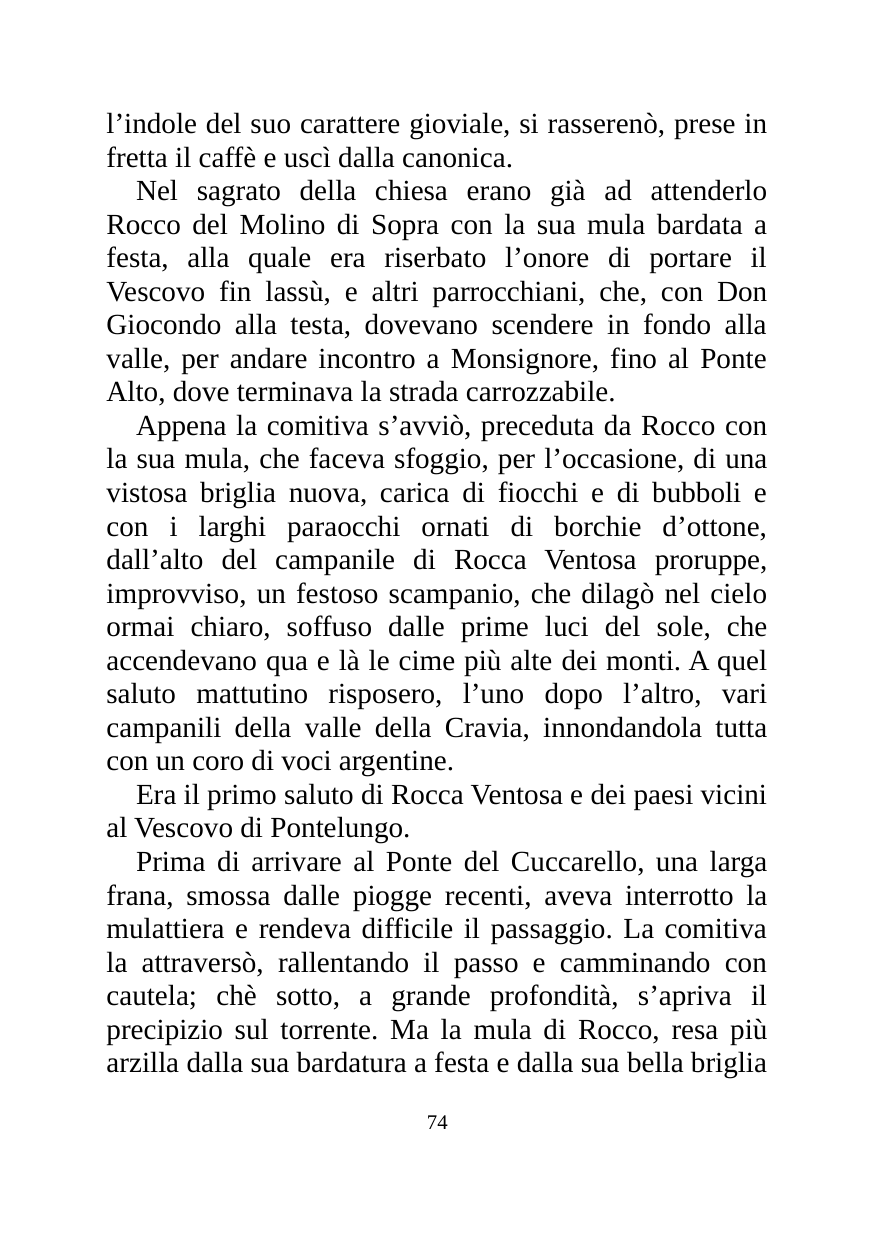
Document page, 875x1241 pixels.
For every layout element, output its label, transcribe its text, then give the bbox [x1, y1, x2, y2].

text Prima di arrivare al Ponte del Cuccarello, una larga frana, smossa dalle piogge recenti, aveva interrotto la mulattiera e rendeva difficile il passaggio. La comitiva la attraversò, rallentando il passo e camminando con cautela; chè sotto, a grande profondità, s’apriva il precipizio sul torrente. Ma la mula di Rocco, resa più arzilla dalla sua bardatura a festa e dalla sua bella briglia [106, 844, 768, 1079]
text Appena la comitiva s’avviò, preceduta da Rocco con la sua mula, che faceva sfoggio, per l’occasione, di una vistosa briglia nuova, carica di fiocchi e di bubboli e con i larghi paraocchi ornati di borchie d’ottone, dall’alto del campanile di Rocca Ventosa proruppe, improvviso, un festoso scampanio, che dilagò nel cielo ormai chiaro, soffuso dalle prime luci del sole, che accendevano qua e là le cime più alte dei monti. A quel saluto mattutino risposero, l’uno dopo l’altro, vari campanili della valle della Cravia, innondandola tutta con un coro di voci argentine. [106, 408, 768, 777]
text Nel sagrato della chiesa erano già ad attenderlo Rocco del Molino di Sopra con la sua mula bardata a festa, alla quale era riserbato l’onore di portare il Vescovo fin lassù, e altri parrocchiani, che, con Don Giocondo alla testa, dovevano scendere in fondo alla valle, per andare incontro a Monsignore, fino al Ponte Alto, dove terminava la strada carrozzabile. [106, 173, 768, 408]
text Era il primo saluto di Rocca Ventosa e dei paesi vicini al Vescovo di Pontelungo. [106, 777, 768, 844]
text l’indole del suo carattere gioviale, si rasserenò, prese in fretta il caffè e uscì dalla canonica. [106, 106, 768, 173]
